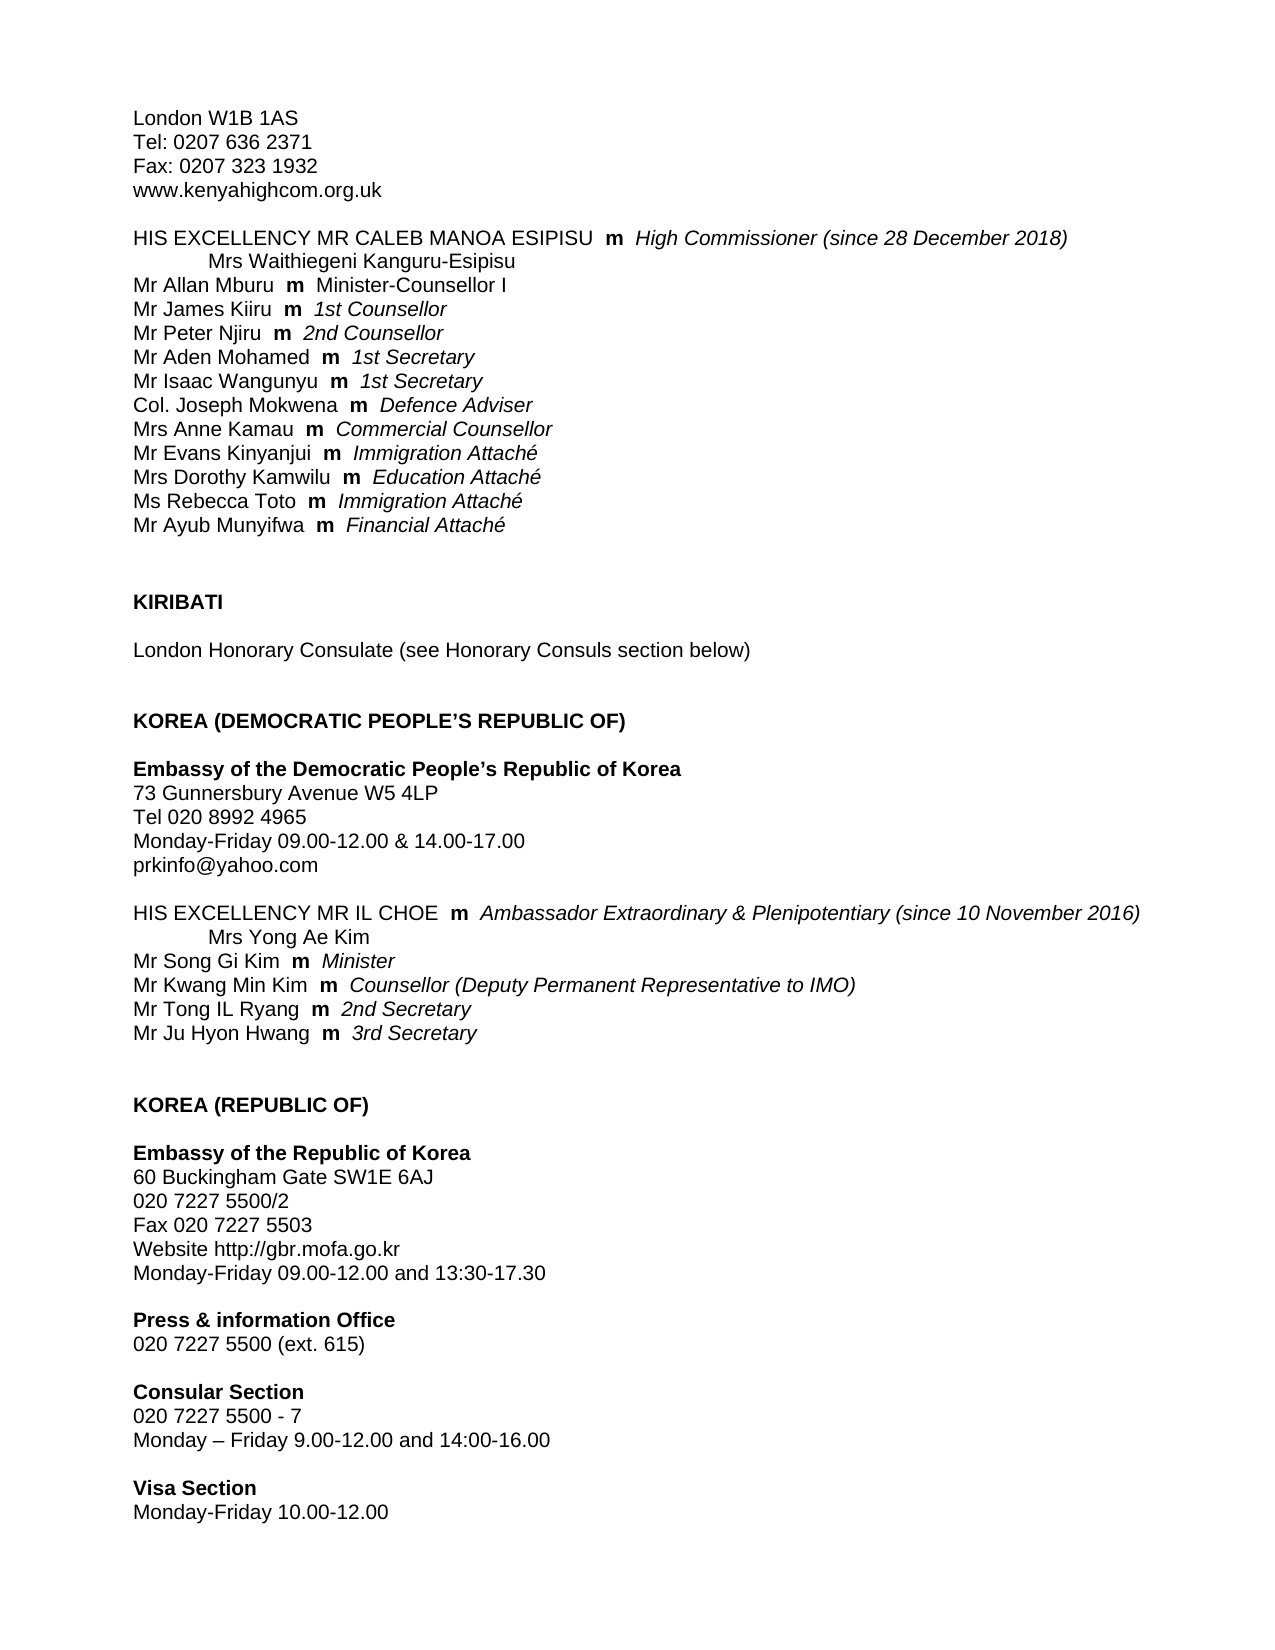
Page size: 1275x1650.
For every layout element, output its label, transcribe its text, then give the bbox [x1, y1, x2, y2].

text 020 7227 5500/2 [133, 1188, 1181, 1212]
text Mr Allan Mburu m Minister-Counsellor I [133, 273, 1181, 297]
text www.kenyahighcom.org.uk [133, 177, 1181, 201]
text Mr Evans Kinyanjui m Immigration Attaché [133, 441, 1181, 465]
text Tel 020 8992 4965 [133, 805, 1181, 829]
text Mr Aden Mohamed m 1st Secretary [133, 345, 1181, 369]
text Consular Section [133, 1380, 1181, 1404]
text HIS EXCELLENCY MR CALEB MANOA ESIPISU m High Commissioner (since 28 December 2018) [133, 225, 1181, 249]
text Ms Rebecca Toto m Immigration Attaché [133, 489, 1181, 513]
text KOREA (DEMOCRATIC PEOPLE’S REPUBLIC OF) [133, 709, 1181, 733]
text Mrs Dorothy Kamwilu m Education Attaché [133, 465, 1181, 489]
text Mrs Waithiegeni Kanguru-Esipisu [133, 249, 1181, 273]
text Embassy of the Democratic People’s Republic of Korea [133, 757, 1181, 781]
text Mrs Yong Ae Kim [133, 925, 1181, 949]
text Mr James Kiiru m 1st Counsellor [133, 297, 1181, 321]
subtitle KIRIBATI [133, 589, 1181, 613]
text Monday – Friday 9.00-12.00 and 14:00-16.00 [133, 1428, 1181, 1452]
text Mr Song Gi Kim m Minister [133, 949, 1181, 973]
text Mr Isaac Wangunyu m 1st Secretary [133, 369, 1181, 393]
text Mr Kwang Min Kim m Counsellor (Deputy Permanent Representative to IMO) [133, 973, 1181, 997]
text Tel: 0207 636 2371 [133, 129, 1181, 153]
text prkinfo@yahoo.com [133, 853, 1181, 877]
text 020 7227 5500 (ext. 615) [133, 1332, 1181, 1356]
subtitle Embassy of the Republic of Korea [133, 1141, 1181, 1164]
text Col. Joseph Mokwena m Defence Adviser [133, 393, 1181, 417]
text Monday-Friday 09.00-12.00 & 14.00-17.00 [133, 829, 1181, 853]
text 60 Buckingham Gate SW1E 6AJ [133, 1164, 1181, 1188]
text Mr Ju Hyon Hwang m 3rd Secretary [133, 1021, 1181, 1045]
text London Honorary Consulate (see Honorary Consuls section below) [133, 637, 1181, 661]
subtitle Visa Section [133, 1476, 1181, 1500]
text Mr Peter Njiru m 2nd Counsellor [133, 321, 1181, 345]
text Monday-Friday 09.00-12.00 and 13:30-17.30 [133, 1260, 1181, 1284]
text 020 7227 5500 - 7 [133, 1404, 1181, 1428]
text Mr Tong IL Ryang m 2nd Secretary [133, 997, 1181, 1021]
subtitle Press & information Office [133, 1308, 1181, 1332]
text HIS EXCELLENCY MR IL CHOE m Ambassador Extraordinary & Plenipotentiary (since 10 November 2016) [133, 901, 1181, 925]
text Mr Ayub Munyifwa m Financial Attaché [133, 513, 1181, 537]
text London W1B 1AS [133, 106, 1181, 129]
text Monday-Friday 10.00-12.00 [133, 1500, 1181, 1524]
text Fax 020 7227 5503 [133, 1212, 1181, 1236]
text Mrs Anne Kamau m Commercial Counsellor [133, 417, 1181, 441]
text 73 Gunnersbury Avenue W5 4LP [133, 781, 1181, 805]
text Fax: 0207 323 1932 [133, 153, 1181, 177]
text KOREA (REPUBLIC OF) [133, 1093, 1181, 1117]
text Website http://gbr.mofa.go.kr [133, 1236, 1181, 1260]
